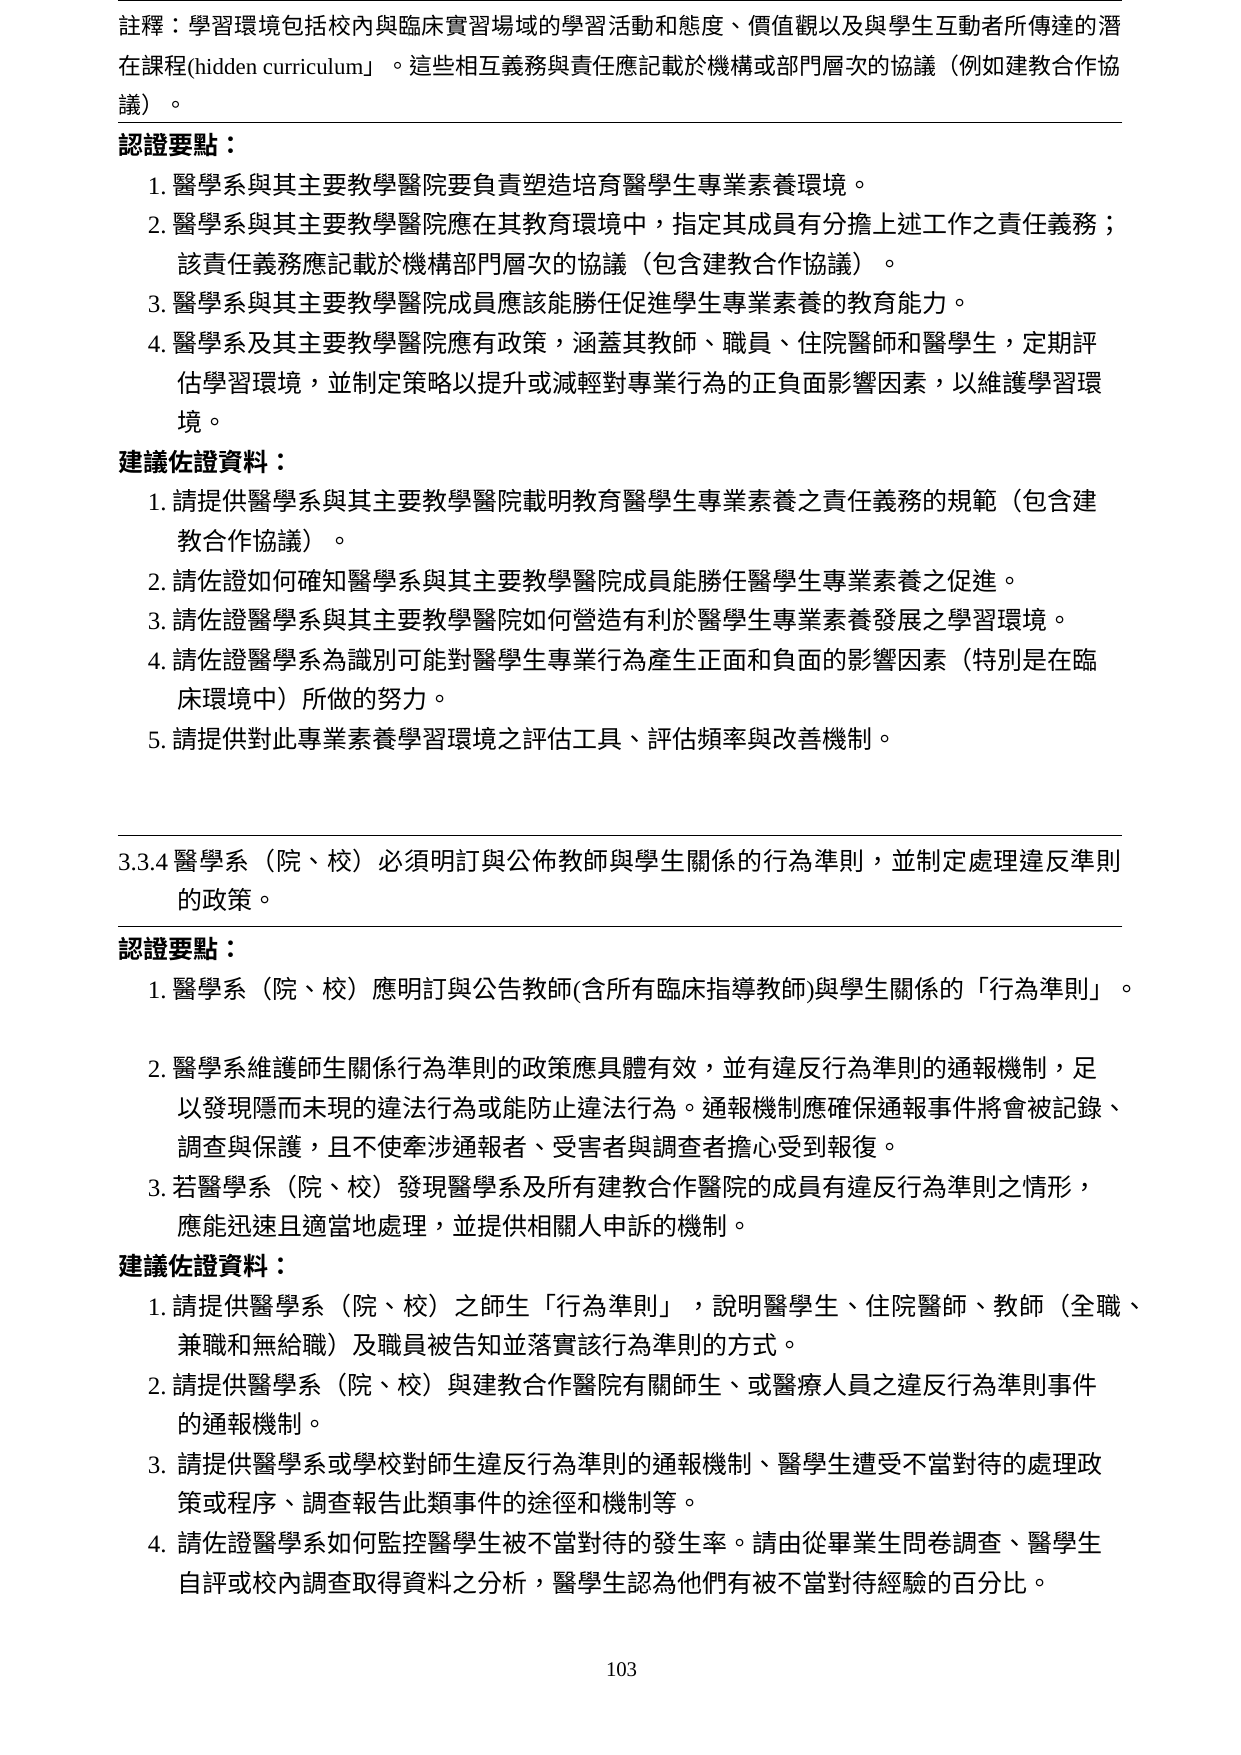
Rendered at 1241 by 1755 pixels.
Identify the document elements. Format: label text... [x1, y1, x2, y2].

list 醫學系與其主要教學醫院要負責塑造培育醫學生專業素養環境。 [148, 162, 1122, 202]
text 認證要點： [118, 927, 1111, 967]
text 認證要點： [118, 123, 1122, 162]
list 醫學系及其主要教學醫院應有政策，涵蓋其教師、職員、住院醫師和醫學生，定期評估學習環境，並制定策略以提升或減輕對專業行為的正負面影響因素，以維護學習環境。 [148, 321, 1122, 439]
list 請提供醫學系（院、校）之師生「行為準則」，說明醫學生、住院醫師、教師（全職、兼職和無給職）及職員被告知並落實該行為準則的方式。 [148, 1283, 1122, 1362]
list 醫學系與其主要教學醫院成員應該能勝任促進學生專業素養的教育能力。 [148, 281, 1122, 321]
text 建議佐證資料： [118, 439, 1122, 479]
list 請提供對此專業素養學習環境之評估工具、評估頻率與改善機制。 [148, 717, 1122, 756]
text 建議佐證資料： [118, 1244, 1111, 1283]
list 請提供醫學系與其主要教學醫院載明教育醫學生專業素養之責任義務的規範（包含建教合作協議）。 [148, 479, 1122, 558]
list 若醫學系（院、校）發現醫學系及所有建教合作醫院的成員有違反行為準則之情形，應能迅速且適當地處理，並提供相關人申訴的機制。 [148, 1164, 1111, 1244]
list 請提供醫學系或學校對師生違反行為準則的通報機制、醫學生遭受不當對待的處理政策或程序、調查報告此類事件的途徑和機制等。 [148, 1442, 1122, 1521]
list 請提供醫學系（院、校）與建教合作醫院有關師生、或醫療人員之違反行為準則事件的通報機制。 [148, 1362, 1122, 1442]
list 請佐證醫學系如何監控醫學生被不當對待的發生率。請由從畢業生問卷調查、醫學生自評或校內調查取得資料之分析，醫學生認為他們有被不當對待經驗的百分比。 [148, 1521, 1122, 1600]
list 請佐證醫學系與其主要教學醫院如何營造有利於醫學生專業素養發展之學習環境。 [148, 598, 1122, 637]
list 醫學系與其主要教學醫院應在其教育環境中，指定其成員有分擔上述工作之責任義務；該責任義務應記載於機構部門層次的協議（包含建教合作協議）。 [148, 202, 1122, 281]
text 註釋：學習環境包括校內與臨床實習場域的學習活動和態度、價值觀以及與學生互動者所傳達的潛在課程(hidden curriculum」。這些相互義務與責任應記載於機構或部門層次的協議（例如建教合作協議）。 [118, 1, 1122, 122]
list 請佐證醫學系為識別可能對醫學生專業行為產生正面和負面的影響因素（特別是在臨床環境中）所做的努力。 [148, 637, 1122, 717]
list 醫學系（院、校）應明訂與公告教師(含所有臨床指導教師)與學生關係的「行為準則」。 [148, 967, 1122, 1046]
list 請佐證如何確知醫學系與其主要教學醫院成員能勝任醫學生專業素養之促進。 [148, 558, 1122, 598]
text 3.3.4醫學系（院、校）必須明訂與公佈教師與學生關係的行為準則，並制定處理違反準則的政策。 [118, 836, 1122, 926]
list 醫學系維護師生關係行為準則的政策應具體有效，並有違反行為準則的通報機制，足以發現隱而未現的違法行為或能防止違法行為。通報機制應確保通報事件將會被記錄、調查與保護，且不使牽涉通報者、受害者與調查者擔心受到報復。 [148, 1046, 1111, 1164]
